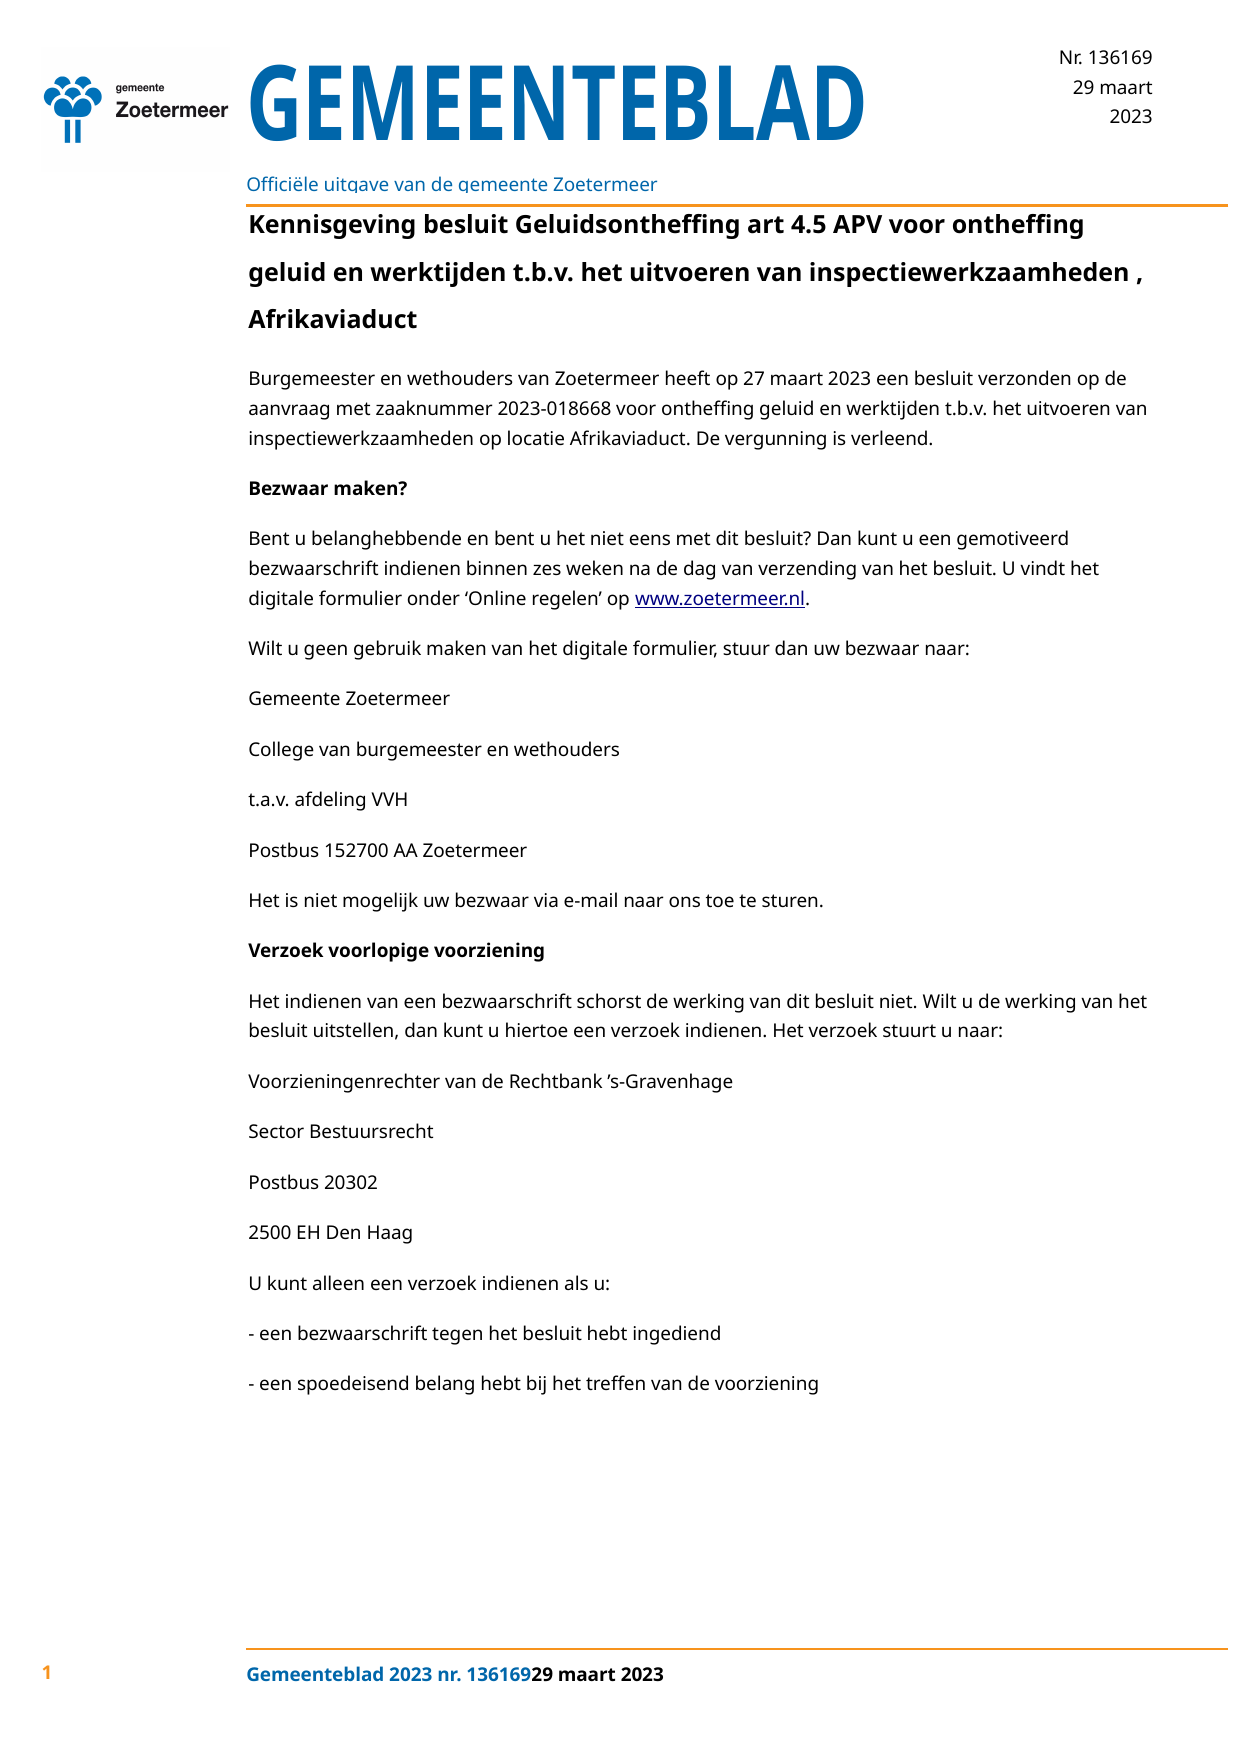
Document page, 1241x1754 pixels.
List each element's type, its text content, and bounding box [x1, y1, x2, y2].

text Postbus 152700 AA Zoetermeer [248, 837, 1152, 862]
text Bezwaar maken? [248, 475, 1152, 501]
text Het is niet mogelijk uw bezwaar via e-mail naar ons toe te sturen. [248, 887, 1152, 913]
text Burgemeester en wethouders van Zoetermeer heeft op 27 maart 2023 een besluit verzonden op de aanvraag met zaaknummer 2023-018668 voor ontheffing geluid en werktijden t.b.v. het uitvoeren van inspectiewerkzaamheden op locatie Afrikaviaduct. De vergunning is verleend. [248, 366, 1152, 450]
text Kennisgeving besluit Geluidsontheffing art 4.5 APV voor ontheffing geluid en werktijden t.b.v. het uitvoeren van inspectiewerkzaamheden , Afrikaviaduct [248, 207, 1152, 336]
text Verzoek voorlopige voorziening [248, 938, 1152, 963]
text Wilt u geen gebruik maken van het digitale formulier, stuur dan uw bezwaar naar: [248, 635, 1152, 661]
text Het indienen van een bezwaarschrift schorst de werking van dit besluit niet. Wilt u de werking van het besluit uitstellen, dan kunt u hiertoe een verzoek indienen. Het verzoek stuurt u naar: [248, 988, 1152, 1043]
picture [41, 47, 231, 172]
text Bent u belanghebbende en bent u het niet eens met dit besluit? Dan kunt u een gemotiveerd bezwaarschrift indienen binnen zes weken na de dag van verzending van het besluit. U vindt het digitale formulier onder ‘Online regelen’ op www.zoetermeer.nl. [248, 526, 1152, 610]
text Postbus 20302 [248, 1169, 1152, 1194]
text U kunt alleen een verzoek indienen als u: [248, 1270, 1152, 1295]
text 2500 EH Den Haag [248, 1219, 1152, 1245]
text - een spoedeisend belang hebt bij het treffen van de voorziening [248, 1371, 1152, 1396]
text Voorzieningenrechter van de Rechtbank ’s-Gravenhage [248, 1068, 1152, 1094]
text t.a.v. afdeling VVH [248, 786, 1152, 812]
text Gemeente Zoetermeer [248, 686, 1152, 711]
text Sector Bestuursrecht [248, 1118, 1152, 1144]
text - een bezwaarschrift tegen het besluit hebt ingediend [248, 1320, 1152, 1346]
text College van burgemeester en wethouders [248, 736, 1152, 762]
